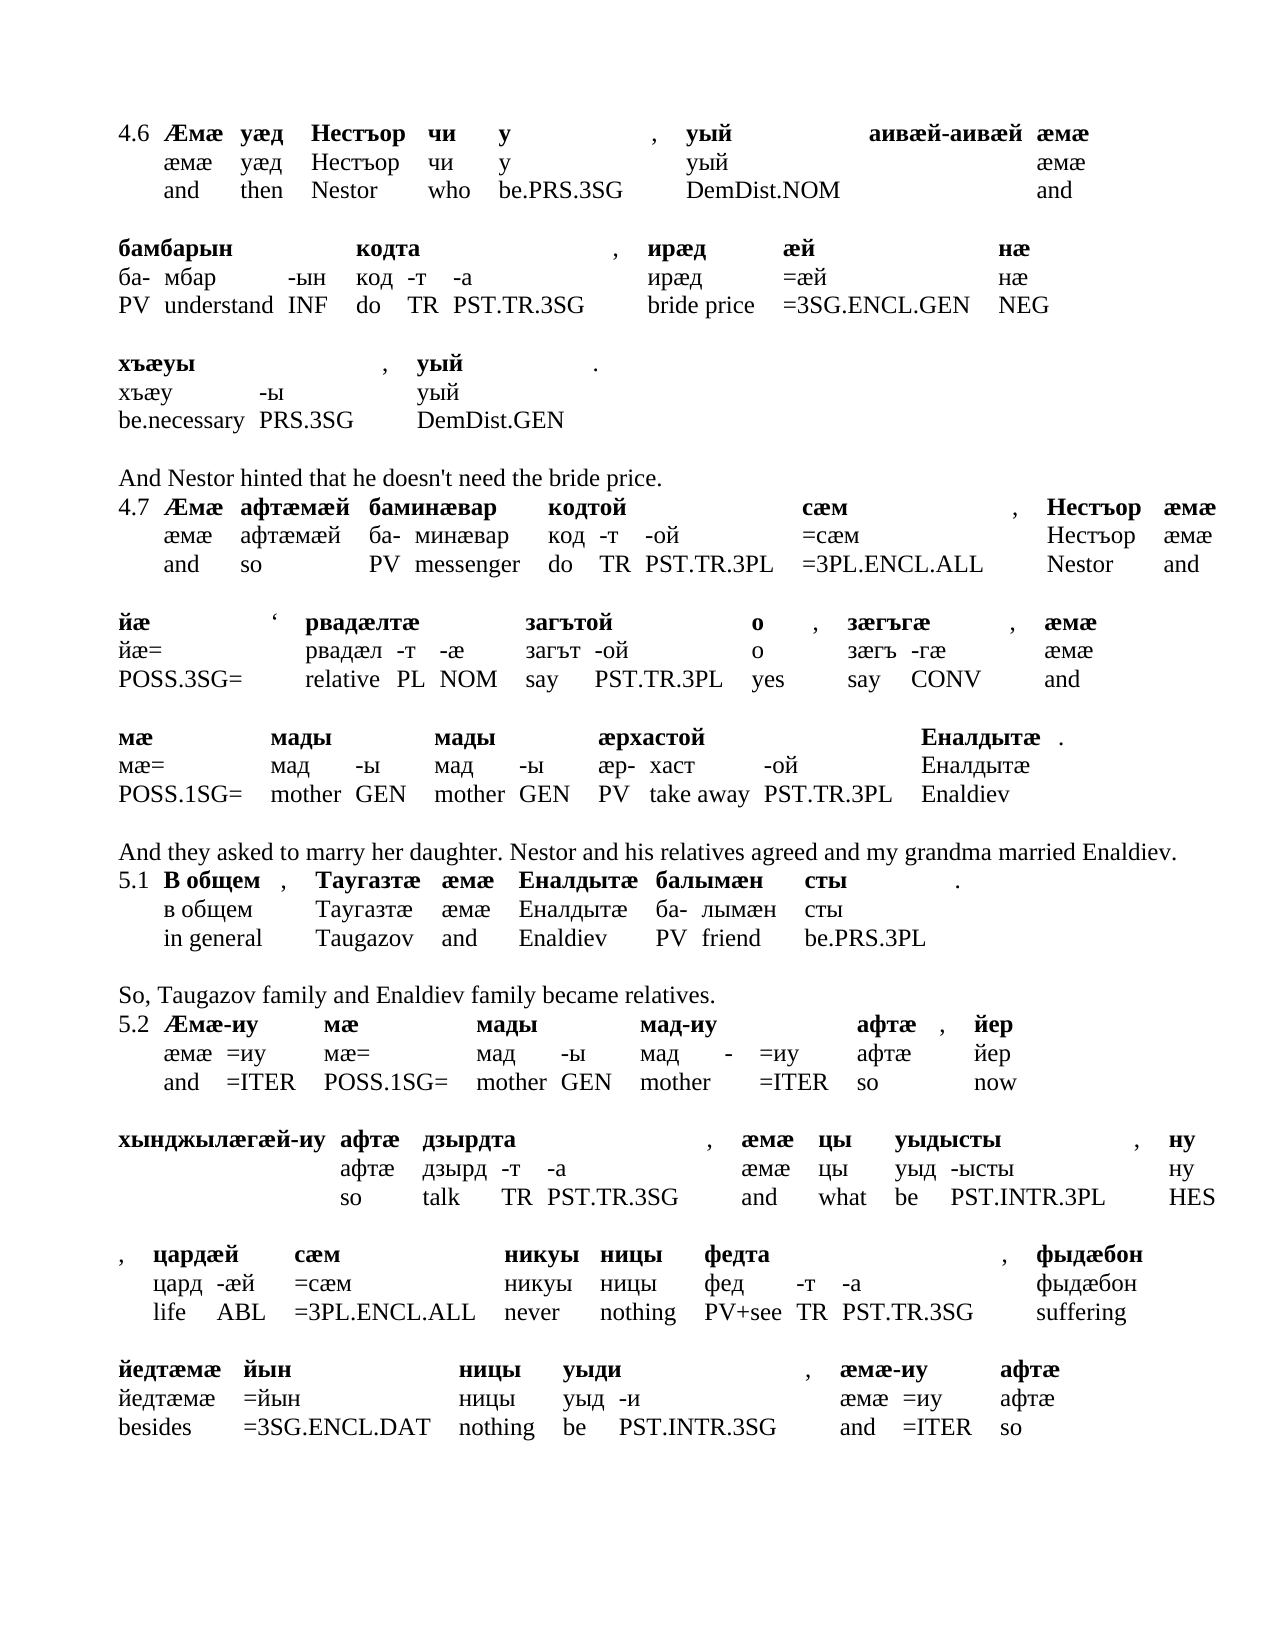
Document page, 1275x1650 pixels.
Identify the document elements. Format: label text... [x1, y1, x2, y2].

text ба- [655, 894, 688, 923]
text , [1134, 1124, 1155, 1153]
text be.PRS.3PL [804, 923, 927, 952]
text цардæй [153, 1239, 280, 1268]
text , [1009, 607, 1030, 636]
text мæ= [118, 751, 243, 779]
text TR [599, 549, 631, 578]
text PV [118, 291, 150, 319]
text фыдæбон [1036, 1239, 1151, 1268]
text , [805, 1354, 826, 1383]
text сты [804, 894, 927, 923]
text and [163, 176, 212, 204]
text understand [164, 291, 274, 319]
text мад [434, 751, 505, 779]
text TR [501, 1182, 533, 1211]
text and [163, 549, 212, 578]
text talk [422, 1182, 487, 1211]
text йер [974, 1038, 1017, 1067]
text so [857, 1067, 912, 1096]
text =иу [902, 1383, 972, 1412]
text , [1001, 1239, 1022, 1268]
text нæ [998, 233, 1063, 262]
text æмæ [1036, 118, 1099, 147]
text PV [655, 923, 688, 952]
text 5.1 [118, 866, 149, 894]
text мады [270, 722, 420, 751]
text mother [476, 1067, 547, 1096]
text - [724, 1038, 745, 1067]
text афтæ [340, 1124, 409, 1153]
text be [563, 1412, 605, 1441]
text what [818, 1182, 867, 1211]
text мæ= [324, 1038, 448, 1067]
text цы [818, 1124, 881, 1153]
text зæгъгæ [847, 607, 996, 636]
text рвадæлтæ [305, 607, 512, 636]
text 4.7 [118, 492, 149, 521]
text Æмæ [163, 492, 226, 521]
text =æй [783, 262, 970, 291]
text PRS.3SG [259, 406, 354, 434]
text æмæ [1036, 147, 1086, 176]
text -ы [519, 751, 570, 779]
text æмæ [839, 1383, 889, 1412]
text афтæ [857, 1038, 912, 1067]
text -и [618, 1383, 777, 1412]
text балымæн [655, 866, 791, 894]
text messenger [414, 549, 520, 578]
text кодтой [548, 492, 788, 521]
text дзырд [422, 1153, 487, 1182]
text PST.TR.3SG [453, 291, 585, 319]
text never [504, 1297, 572, 1326]
text хъæуы [118, 348, 368, 377]
text Nestor [1047, 549, 1136, 578]
text сæм [802, 492, 998, 521]
text -т [796, 1268, 828, 1297]
text in general [163, 923, 267, 952]
text =йын [243, 1383, 431, 1412]
text æмæ [1163, 492, 1226, 521]
text хаст [649, 751, 750, 779]
text æмæ [441, 894, 491, 923]
text -т [501, 1153, 533, 1182]
text -а [453, 262, 585, 291]
text , [1012, 492, 1033, 521]
text then [240, 176, 283, 204]
text мад [476, 1038, 547, 1067]
text фед [704, 1268, 782, 1297]
text æмæ-иу [839, 1354, 986, 1383]
text POSS.1SG= [118, 779, 243, 808]
text besides [118, 1412, 216, 1441]
text 4.6 [118, 118, 149, 147]
text йæ [118, 607, 257, 636]
text now [974, 1067, 1017, 1096]
text life [153, 1297, 203, 1326]
text 5.2 [118, 1009, 149, 1038]
text Еналдытæ [921, 722, 1044, 751]
text ирæд [647, 262, 755, 291]
text нæ [998, 262, 1049, 291]
text аивæй-аивæй [868, 118, 1023, 147]
text =ITER [226, 1067, 296, 1096]
text -т [599, 521, 631, 549]
text уæд [240, 147, 283, 176]
text be.necessary [118, 406, 245, 434]
text say [847, 664, 897, 693]
text . [592, 348, 613, 377]
text æрхастой [598, 722, 907, 751]
text NOM [439, 664, 498, 693]
text йæ= [118, 636, 243, 664]
text -ой [764, 751, 893, 779]
text мады [434, 722, 584, 751]
text афтæмæй [240, 492, 355, 521]
text мбар [164, 262, 274, 291]
text лымæн [701, 894, 777, 923]
text , [280, 866, 301, 894]
text and [741, 1182, 791, 1211]
text GEN [561, 1067, 612, 1096]
text о [751, 607, 799, 636]
text афтæ [340, 1153, 395, 1182]
text NEG [998, 291, 1049, 319]
text mother [270, 779, 341, 808]
text . [954, 866, 975, 894]
text æмæ [1163, 521, 1213, 549]
text ба- [368, 521, 401, 549]
text никуы [504, 1239, 586, 1268]
text уый [417, 377, 565, 406]
text and [441, 923, 491, 952]
text ницы [600, 1239, 690, 1268]
text Enaldiev [921, 779, 1030, 808]
text POSS.1SG= [324, 1067, 448, 1096]
text PST.INTR.3PL [950, 1182, 1106, 1211]
text сты [804, 866, 941, 894]
text =иу [759, 1038, 829, 1067]
text æмæ [1044, 607, 1107, 636]
text relative [305, 664, 383, 693]
text friend [701, 923, 777, 952]
text INF [288, 291, 328, 319]
text mother [640, 1067, 711, 1096]
text HES [1168, 1182, 1216, 1211]
text код [356, 262, 393, 291]
text о [751, 636, 785, 664]
text TR [796, 1297, 828, 1326]
text Nestor [311, 176, 400, 204]
text mother [434, 779, 505, 808]
text So, Taugazov family and Enaldiev family became relatives. [118, 981, 1249, 1009]
text Taugazov [315, 923, 414, 952]
text , [939, 1009, 960, 1038]
text æмæ [163, 1038, 212, 1067]
text , [118, 1239, 139, 1268]
text -ой [645, 521, 774, 549]
text -ы [259, 377, 354, 406]
text say [525, 664, 581, 693]
text в общем [163, 894, 253, 923]
text æмæ [741, 1153, 791, 1182]
text Таугазтæ [315, 866, 428, 894]
text афтæ [1000, 1354, 1069, 1383]
text уыди [563, 1354, 791, 1383]
text ницы [600, 1268, 676, 1297]
text ницы [458, 1354, 549, 1383]
text -а [547, 1153, 679, 1182]
text take away [649, 779, 750, 808]
text bride price [647, 291, 755, 319]
text , [612, 233, 633, 262]
text GEN [355, 779, 407, 808]
text афтæ [857, 1009, 925, 1038]
text PL [396, 664, 426, 693]
text ну [1168, 1124, 1216, 1153]
text =3SG.ENCL.DAT [243, 1412, 431, 1441]
text фыдæбон [1036, 1268, 1137, 1297]
text йедтæмæ [118, 1354, 229, 1383]
text æмæ [163, 521, 212, 549]
text so [340, 1182, 395, 1211]
text suffering [1036, 1297, 1137, 1326]
text =сæм [294, 1268, 476, 1297]
text so [1000, 1412, 1055, 1441]
text PST.TR.3PL [645, 549, 774, 578]
text æмæ [741, 1124, 804, 1153]
text DemDist.GEN [417, 406, 565, 434]
text do [548, 549, 585, 578]
text Æмæ [163, 118, 226, 147]
text Еналдытæ [518, 894, 628, 923]
text . [1058, 722, 1079, 751]
text nothing [600, 1297, 676, 1326]
text у [498, 147, 623, 176]
text =ITER [759, 1067, 829, 1096]
text Enaldiev [518, 923, 628, 952]
text ницы [458, 1383, 535, 1412]
text мæ [324, 1009, 462, 1038]
text баминæвар [368, 492, 534, 521]
text PST.TR.3PL [594, 664, 724, 693]
text and [163, 1067, 212, 1096]
text Нестъор [311, 118, 414, 147]
text ABL [216, 1297, 267, 1326]
text -ой [594, 636, 724, 664]
text федта [704, 1239, 988, 1268]
text PV+see [704, 1297, 782, 1326]
text -æ [439, 636, 498, 664]
text DemDist.NOM [686, 176, 841, 204]
text , [812, 607, 833, 636]
text В общем [163, 866, 267, 894]
text афтæмæй [240, 521, 341, 549]
text уый [686, 118, 855, 147]
text -т [407, 262, 439, 291]
text And Nestor hinted that he doesn't need the bride price. [118, 463, 1249, 492]
text -ын [288, 262, 328, 291]
text And they asked to marry her daughter. Nestor and his relatives agreed and my grandma married Enaldiev. [118, 837, 1249, 866]
text уæд [240, 118, 297, 147]
text ‘ [270, 607, 291, 636]
text -ы [355, 751, 407, 779]
text =3SG.ENCL.GEN [783, 291, 970, 319]
text мад-иу [640, 1009, 843, 1038]
text yes [751, 664, 785, 693]
text be.PRS.3SG [498, 176, 623, 204]
text æр- [598, 751, 636, 779]
text уыдысты [894, 1124, 1120, 1153]
text and [1163, 549, 1213, 578]
text рвадæл [305, 636, 383, 664]
text do [356, 291, 393, 319]
text Нестъор [1047, 492, 1149, 521]
text загътой [525, 607, 738, 636]
text =сæм [802, 521, 984, 549]
text CONV [911, 664, 982, 693]
text PV [368, 549, 401, 578]
text -ысты [950, 1153, 1106, 1182]
text загът [525, 636, 581, 664]
text æмæ [163, 147, 212, 176]
text -æй [216, 1268, 267, 1297]
text цы [818, 1153, 867, 1182]
text зæгъ [847, 636, 897, 664]
text уыд [563, 1383, 605, 1412]
text æмæ [441, 866, 504, 894]
text ну [1168, 1153, 1194, 1182]
text PST.TR.3PL [764, 779, 893, 808]
text уыд [894, 1153, 937, 1182]
text дзырдта [422, 1124, 693, 1153]
text -гæ [911, 636, 982, 664]
text хъæу [118, 377, 245, 406]
text йын [243, 1354, 445, 1383]
text Еналдытæ [921, 751, 1030, 779]
text мады [476, 1009, 626, 1038]
text йер [974, 1009, 1031, 1038]
text be [894, 1182, 937, 1211]
text æмæ [1044, 636, 1093, 664]
text -а [842, 1268, 974, 1297]
text йедтæмæ [118, 1383, 216, 1412]
text минæвар [414, 521, 520, 549]
text хынджылæгæй-иу [118, 1124, 326, 1153]
text уый [686, 147, 841, 176]
text мад [270, 751, 341, 779]
text Таугазтæ [315, 894, 414, 923]
text PV [598, 779, 636, 808]
text никуы [504, 1268, 572, 1297]
text цард [153, 1268, 203, 1297]
text =3PL.ENCL.ALL [294, 1297, 476, 1326]
text =ITER [902, 1412, 972, 1441]
text ба- [118, 262, 150, 291]
text мад [640, 1038, 711, 1067]
text ирæд [647, 233, 769, 262]
text , [382, 348, 403, 377]
text æй [783, 233, 984, 262]
text =иу [226, 1038, 296, 1067]
text and [1036, 176, 1086, 204]
text -ы [561, 1038, 612, 1067]
text PST.TR.3SG [547, 1182, 679, 1211]
text nothing [458, 1412, 535, 1441]
text Нестъор [1047, 521, 1136, 549]
text код [548, 521, 585, 549]
text -т [396, 636, 426, 664]
text афтæ [1000, 1383, 1055, 1412]
text чи [428, 118, 484, 147]
text and [1044, 664, 1093, 693]
text so [240, 549, 341, 578]
text бамбарын [118, 233, 342, 262]
text PST.INTR.3SG [618, 1412, 777, 1441]
text чи [428, 147, 471, 176]
text сæм [294, 1239, 490, 1268]
text кодта [356, 233, 599, 262]
text у [498, 118, 637, 147]
text PST.TR.3SG [842, 1297, 974, 1326]
text Æмæ-иу [163, 1009, 310, 1038]
text , [651, 118, 672, 147]
text Еналдытæ [518, 866, 642, 894]
text and [839, 1412, 889, 1441]
text мæ [118, 722, 257, 751]
text уый [417, 348, 578, 377]
text POSS.3SG= [118, 664, 243, 693]
text who [428, 176, 471, 204]
text =3PL.ENCL.ALL [802, 549, 984, 578]
text TR [407, 291, 439, 319]
text , [706, 1124, 727, 1153]
text Нестъор [311, 147, 400, 176]
text GEN [519, 779, 570, 808]
